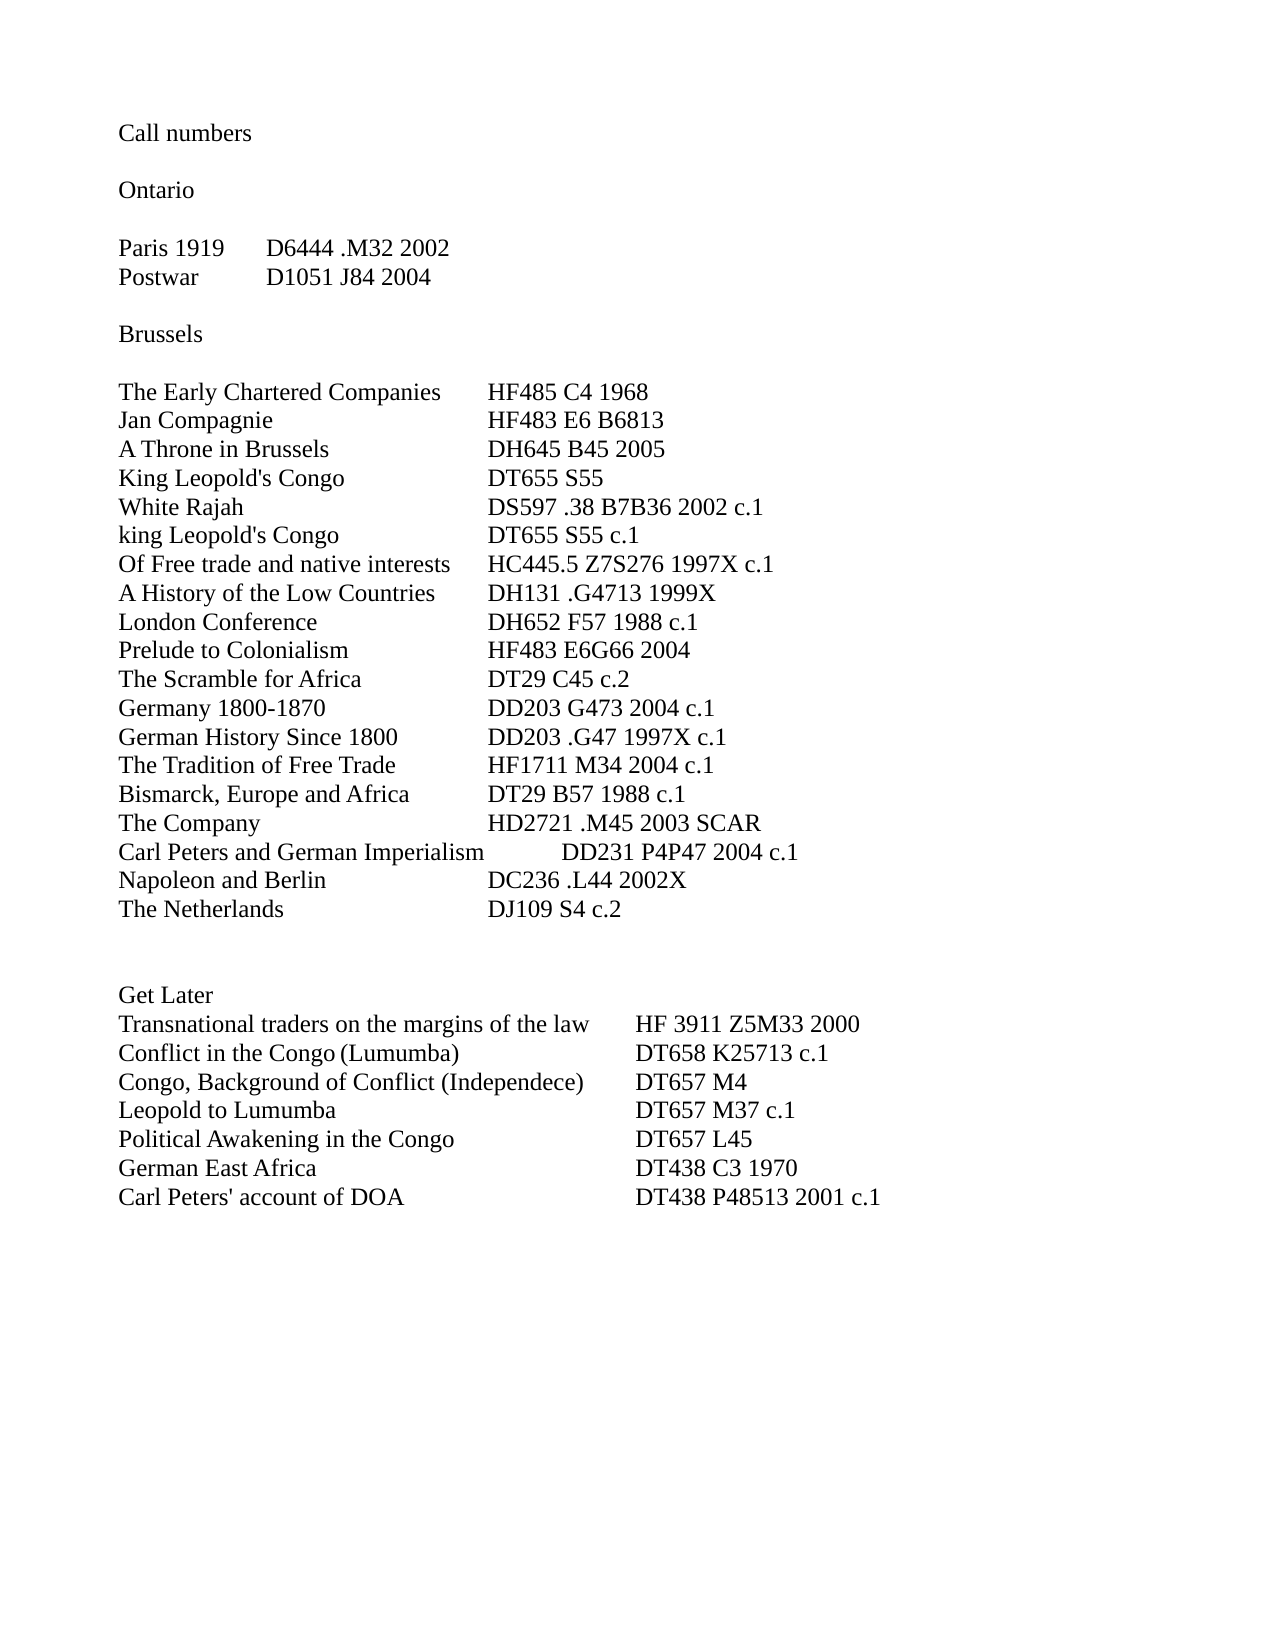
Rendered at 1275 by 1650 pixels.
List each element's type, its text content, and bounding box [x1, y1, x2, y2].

text Conflict in the Congo (Lumumba) DT658 K25713 c.1 [118, 1038, 1157, 1067]
text The Company HD2721 .M45 2003 SCAR [118, 808, 1157, 837]
text German History Since 1800 DD203 .G47 1997X c.1 [118, 722, 1157, 751]
text Bismarck, Europe and Africa DT29 B57 1988 c.1 [118, 779, 1157, 808]
text Transnational traders on the margins of the law HF 3911 Z5M33 2000 [118, 1009, 1157, 1038]
text Prelude to Colonialism HF483 E6G66 2004 [118, 636, 1157, 664]
text The Netherlands DJ109 S4 c.2 [118, 894, 1157, 923]
text The Scramble for Africa DT29 C45 c.2 [118, 664, 1157, 693]
text Postwar D1051 J84 2004 [118, 262, 1157, 291]
text Of Free trade and native interests HC445.5 Z7S276 1997X c.1 [118, 549, 1157, 578]
text The Tradition of Free Trade HF1711 M34 2004 c.1 [118, 751, 1157, 779]
text Carl Peters and German Imperialism DD231 P4P47 2004 c.1 [118, 837, 1157, 866]
text Napoleon and Berlin DC236 .L44 2002X [118, 866, 1157, 894]
text Germany 1800-1870 DD203 G473 2004 c.1 [118, 693, 1157, 722]
text Jan Compagnie HF483 E6 B6813 [118, 406, 1157, 434]
text Leopold to Lumumba DT657 M37 c.1 [118, 1096, 1157, 1124]
text A History of the Low Countries DH131 .G4713 1999X [118, 578, 1157, 607]
text Congo, Background of Conflict (Independece) DT657 M4 [118, 1067, 1157, 1096]
text A Throne in Brussels DH645 B45 2005 [118, 434, 1157, 463]
text London Conference DH652 F57 1988 c.1 [118, 607, 1157, 636]
text Get Later [118, 981, 1157, 1009]
text Call numbers [118, 118, 1157, 147]
text Brussels [118, 319, 1157, 348]
text Ontario [118, 176, 1157, 204]
text King Leopold's Congo DT655 S55 [118, 463, 1157, 492]
text White Rajah DS597 .38 B7B36 2002 c.1 [118, 492, 1157, 521]
text king Leopold's Congo DT655 S55 c.1 [118, 521, 1157, 549]
text Political Awakening in the Congo DT657 L45 [118, 1124, 1157, 1153]
text Paris 1919 D6444 .M32 2002 [118, 233, 1157, 262]
text Carl Peters' account of DOA DT438 P48513 2001 c.1 [118, 1182, 1157, 1211]
text German East Africa DT438 C3 1970 [118, 1153, 1157, 1182]
text The Early Chartered Companies HF485 C4 1968 [118, 377, 1157, 406]
